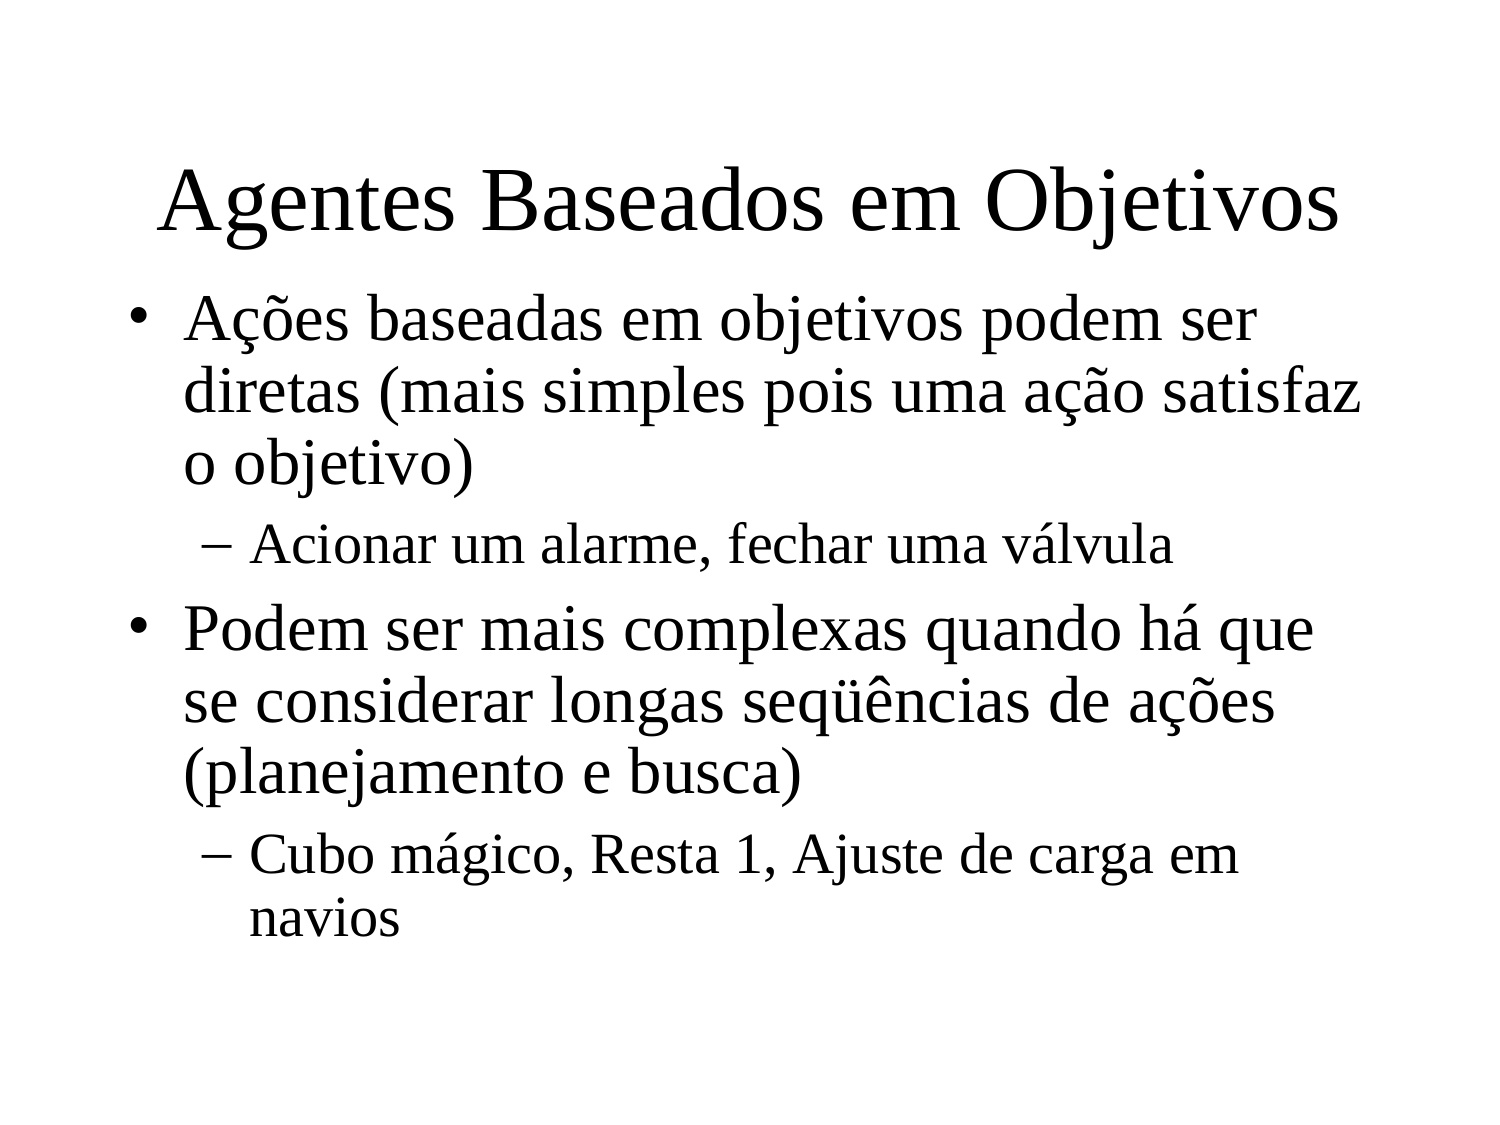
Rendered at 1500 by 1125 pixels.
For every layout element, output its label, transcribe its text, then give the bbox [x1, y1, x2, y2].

title Agentes Baseados em Objetivos [112, 99, 1388, 275]
list Ações baseadas em objetivos podem ser diretas (mais simples pois uma ação satisfaz o objetivo) Acionar um alarme, fechar uma válvula Podem ser mais complexas quando há que se considerar longas seqüências de ações (planejamento e busca) Cubo mágico, Resta 1, Ajuste de carga em navios [112, 275, 1388, 1046]
